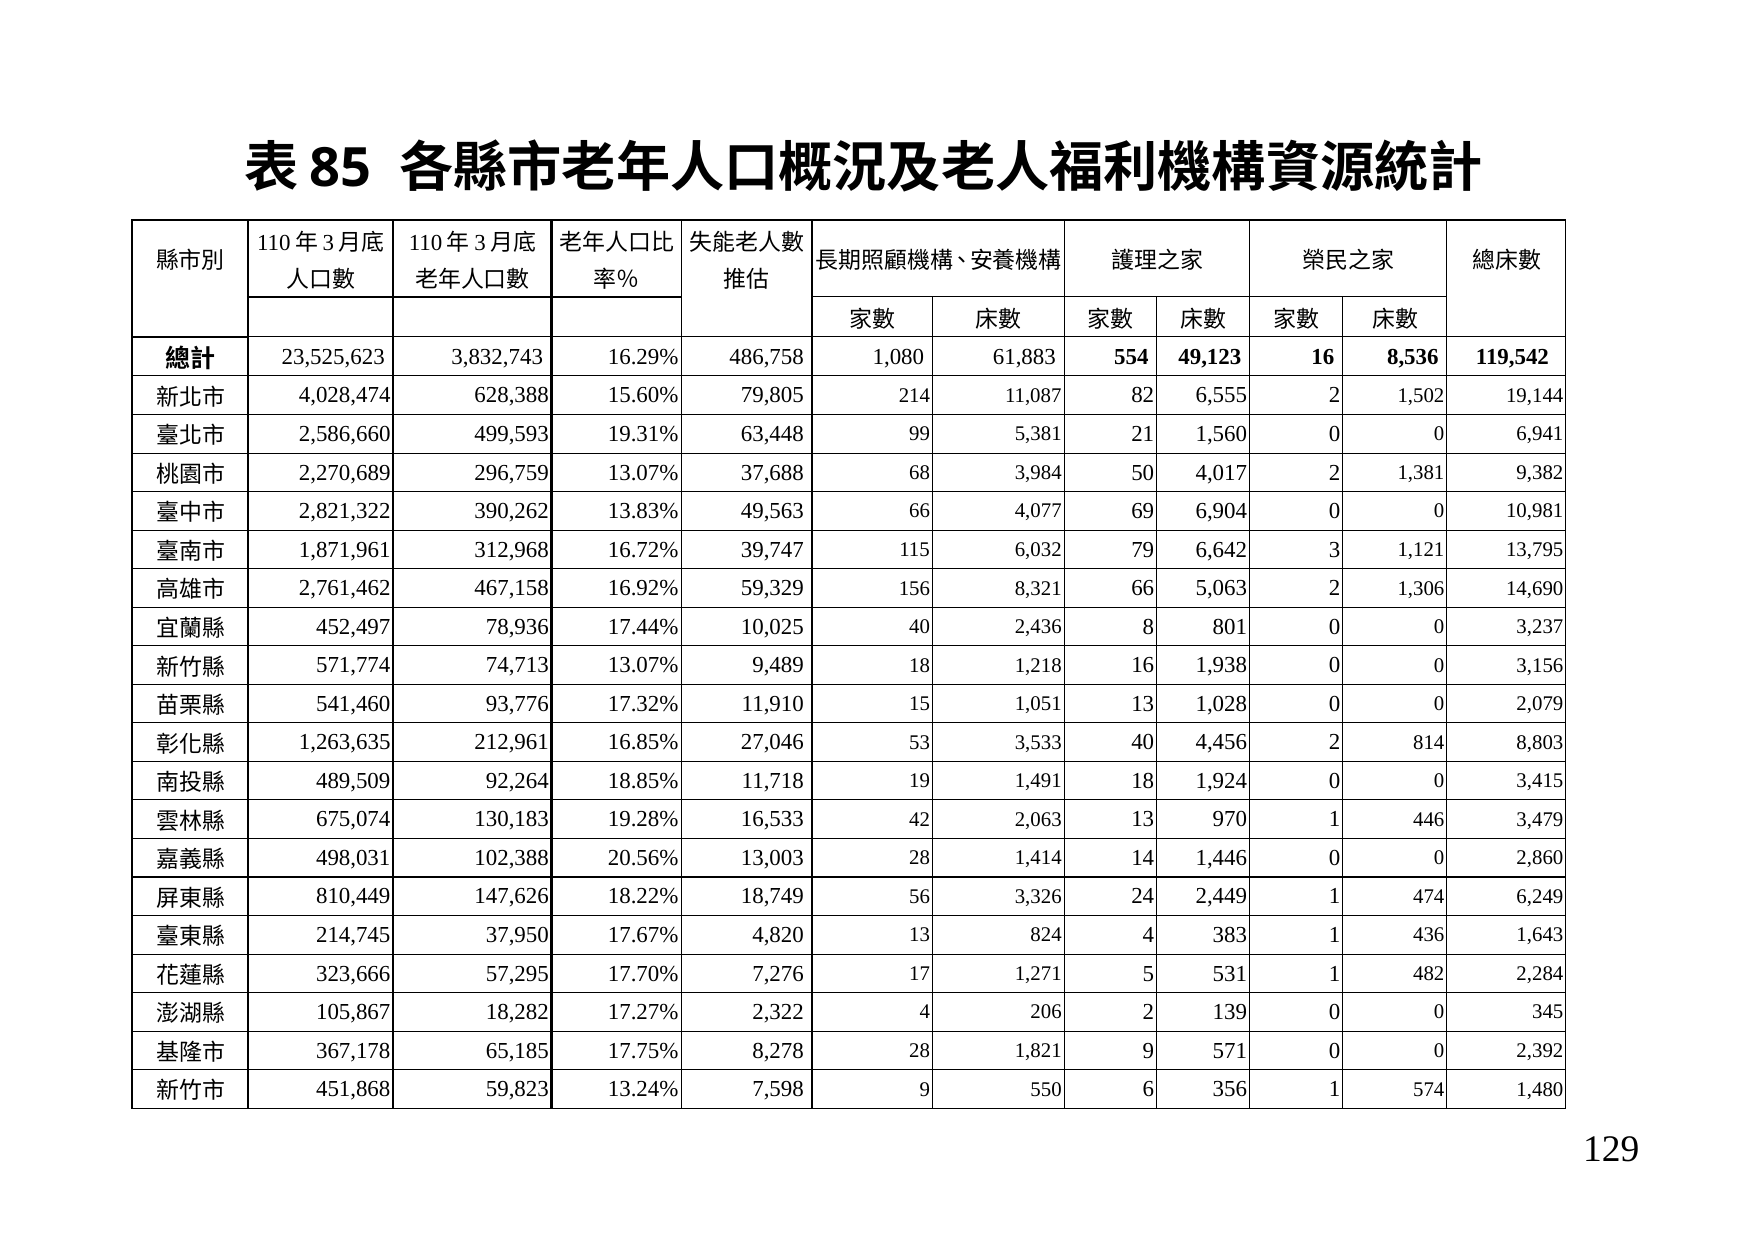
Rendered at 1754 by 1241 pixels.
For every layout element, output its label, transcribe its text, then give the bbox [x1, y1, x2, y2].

table_cell 3,832,743 [394, 337, 550, 375]
table_cell 床數 [1343, 297, 1446, 336]
table_cell 675,074 [249, 800, 392, 838]
table_cell 3,479 [1447, 800, 1565, 838]
table_cell 5,381 [933, 415, 1064, 452]
table_cell 0 [1343, 608, 1446, 645]
table_cell 474 [1343, 878, 1446, 915]
table_cell 628,388 [394, 376, 550, 414]
table_cell 8 [1065, 608, 1156, 645]
table_cell 323,666 [249, 955, 392, 992]
table_cell 214 [813, 376, 932, 414]
table_cell 6,555 [1157, 376, 1249, 414]
table_cell 1,080 [813, 337, 932, 375]
table_cell 1,028 [1157, 685, 1249, 722]
table_cell 156 [813, 569, 932, 607]
table_cell 宜蘭縣 [133, 608, 247, 645]
table_cell 19.31% [553, 415, 681, 452]
table_cell 40 [1065, 723, 1156, 761]
table_cell 6,642 [1157, 531, 1249, 568]
table_cell 28 [813, 839, 932, 876]
table_cell 3,415 [1447, 762, 1565, 799]
table_cell 床數 [1157, 297, 1249, 336]
table_cell 20.56% [553, 839, 681, 876]
table_cell 37,950 [394, 916, 550, 953]
table_cell 3 [1250, 531, 1342, 568]
table_cell 801 [1157, 608, 1249, 645]
table_cell 814 [1343, 723, 1446, 761]
table_cell 5 [1065, 955, 1156, 992]
table_cell 1,502 [1343, 376, 1446, 414]
table_cell 11,910 [682, 685, 811, 722]
table_cell 498,031 [249, 839, 392, 876]
table_cell 17.70% [553, 955, 681, 992]
table_cell 1,414 [933, 839, 1064, 876]
table_cell 74,713 [394, 646, 550, 684]
table_cell 79,805 [682, 376, 811, 414]
table_cell 2,761,462 [249, 569, 392, 607]
table_header 縣市別 [133, 221, 247, 296]
table_cell 0 [1343, 415, 1446, 452]
table_header 護理之家 [1065, 221, 1249, 296]
table_cell 9,489 [682, 646, 811, 684]
table_cell 367,178 [249, 1032, 392, 1069]
table_cell 8,321 [933, 569, 1064, 607]
table_cell 新竹縣 [133, 646, 247, 684]
table_cell 451,868 [249, 1070, 392, 1108]
table_cell 1,271 [933, 955, 1064, 992]
table_cell 6,249 [1447, 878, 1565, 915]
table_cell 489,509 [249, 762, 392, 799]
table_cell 0 [1250, 839, 1342, 876]
table_cell 2 [1250, 376, 1342, 414]
table_cell 0 [1250, 415, 1342, 452]
table_cell 13,003 [682, 839, 811, 876]
table_cell 1,938 [1157, 646, 1249, 684]
table_cell 16 [1250, 337, 1342, 375]
table_cell 11,718 [682, 762, 811, 799]
table_header 110年3月底人口數 [249, 221, 392, 296]
table_cell 18.85% [553, 762, 681, 799]
subtitle 表85 各縣市老年人口概況及老人福利機構資源統計 [59, 107, 1639, 219]
table_cell 臺東縣 [133, 916, 247, 953]
table_cell 2,063 [933, 800, 1064, 838]
table_cell 18 [813, 646, 932, 684]
table_cell 4,456 [1157, 723, 1249, 761]
table_cell 11,087 [933, 376, 1064, 414]
table_cell 970 [1157, 800, 1249, 838]
table_cell 床數 [933, 297, 1064, 336]
table_cell 3,237 [1447, 608, 1565, 645]
table_cell 臺南市 [133, 531, 247, 568]
table_cell 2,436 [933, 608, 1064, 645]
table_cell 15 [813, 685, 932, 722]
table_cell 5,063 [1157, 569, 1249, 607]
table_cell 66 [813, 492, 932, 529]
table_cell 18,749 [682, 878, 811, 915]
table_header 110年3月底 老年人口數 [394, 221, 550, 296]
table_cell 13 [1065, 685, 1156, 722]
table_cell 高雄市 [133, 569, 247, 607]
table_cell 1,643 [1447, 916, 1565, 953]
table_cell 1,924 [1157, 762, 1249, 799]
table_cell 345 [1447, 993, 1565, 1031]
table_cell 56 [813, 878, 932, 915]
table_cell 17.75% [553, 1032, 681, 1069]
table_cell 彰化縣 [133, 723, 247, 761]
table_cell 8,536 [1343, 337, 1446, 375]
table_cell 0 [1250, 608, 1342, 645]
table_cell 8,278 [682, 1032, 811, 1069]
table_cell 1,446 [1157, 839, 1249, 876]
table_cell 42 [813, 800, 932, 838]
table_cell 49,123 [1157, 337, 1249, 375]
table_cell 115 [813, 531, 932, 568]
table_cell 2,449 [1157, 878, 1249, 915]
table_cell 1,306 [1343, 569, 1446, 607]
table_cell 2,586,660 [249, 415, 392, 452]
table_cell [682, 296, 811, 336]
table_cell 19.28% [553, 800, 681, 838]
table_cell 482 [1343, 955, 1446, 992]
table_cell 15.60% [553, 376, 681, 414]
table_cell 383 [1157, 916, 1249, 953]
table_cell 0 [1250, 993, 1342, 1031]
table_cell 8,803 [1447, 723, 1565, 761]
table_cell 486,758 [682, 337, 811, 375]
table_cell 13.24% [553, 1070, 681, 1108]
table_cell 9 [813, 1070, 932, 1108]
table_cell 78,936 [394, 608, 550, 645]
table_cell 澎湖縣 [133, 993, 247, 1031]
table_cell 0 [1250, 646, 1342, 684]
table_cell 57,295 [394, 955, 550, 992]
table_cell 2,284 [1447, 955, 1565, 992]
table_cell 0 [1250, 762, 1342, 799]
table_cell 574 [1343, 1070, 1446, 1108]
table_cell 59,329 [682, 569, 811, 607]
table_cell 9 [1065, 1032, 1156, 1069]
table_cell 139 [1157, 993, 1249, 1031]
table_cell 17.27% [553, 993, 681, 1031]
table_cell 14,690 [1447, 569, 1565, 607]
table_cell 17.67% [553, 916, 681, 953]
table_cell 0 [1343, 993, 1446, 1031]
table_cell 13,795 [1447, 531, 1565, 568]
table_cell 16.72% [553, 531, 681, 568]
table_cell 1,263,635 [249, 723, 392, 761]
table_cell 206 [933, 993, 1064, 1031]
table_cell 356 [1157, 1070, 1249, 1108]
table_cell 0 [1343, 762, 1446, 799]
table_cell 0 [1250, 492, 1342, 529]
table_cell 2 [1065, 993, 1156, 1031]
table_cell 59,823 [394, 1070, 550, 1108]
table_cell 1,051 [933, 685, 1064, 722]
table_cell 14 [1065, 839, 1156, 876]
table_cell 2 [1250, 569, 1342, 607]
table_cell 4 [813, 993, 932, 1031]
table_cell 550 [933, 1070, 1064, 1108]
table_cell 65,185 [394, 1032, 550, 1069]
table_cell 桃園市 [133, 454, 247, 491]
table_cell 17.44% [553, 608, 681, 645]
table_cell 28 [813, 1032, 932, 1069]
table_cell 21 [1065, 415, 1156, 452]
table_cell 1,560 [1157, 415, 1249, 452]
table_cell 102,388 [394, 839, 550, 876]
table_cell 10,981 [1447, 492, 1565, 529]
table_cell [1447, 296, 1565, 336]
table_cell 0 [1343, 646, 1446, 684]
table_cell 6,032 [933, 531, 1064, 568]
table_cell 436 [1343, 916, 1446, 953]
table_cell 1,871,961 [249, 531, 392, 568]
table_cell 9,382 [1447, 454, 1565, 491]
table_cell 0 [1250, 1032, 1342, 1069]
table_cell 家數 [1250, 297, 1342, 336]
table_cell 214,745 [249, 916, 392, 953]
table_cell 16 [1065, 646, 1156, 684]
table_cell 40 [813, 608, 932, 645]
table_cell 37,688 [682, 454, 811, 491]
table_cell 2,079 [1447, 685, 1565, 722]
table_cell 50 [1065, 454, 1156, 491]
table_cell 2 [1250, 454, 1342, 491]
table_cell 花蓮縣 [133, 955, 247, 992]
table_cell 0 [1343, 839, 1446, 876]
table_cell 19,144 [1447, 376, 1565, 414]
table_cell 家數 [813, 297, 932, 336]
table_cell 2,392 [1447, 1032, 1565, 1069]
table_cell 1,381 [1343, 454, 1446, 491]
table_cell 571 [1157, 1032, 1249, 1069]
table_cell [249, 298, 392, 336]
table_cell 1 [1250, 916, 1342, 953]
table_cell 467,158 [394, 569, 550, 607]
table_cell 臺中市 [133, 492, 247, 529]
table_cell [394, 298, 550, 336]
table_cell 66 [1065, 569, 1156, 607]
table_cell 68 [813, 454, 932, 491]
table_cell 571,774 [249, 646, 392, 684]
table_cell 2 [1250, 723, 1342, 761]
table_cell 13.07% [553, 646, 681, 684]
table_cell 19 [813, 762, 932, 799]
table_cell 3,984 [933, 454, 1064, 491]
table_header 總床數 [1447, 221, 1565, 296]
table_cell 4,820 [682, 916, 811, 953]
table_header 榮民之家 [1250, 221, 1446, 296]
table_cell 541,460 [249, 685, 392, 722]
table_cell 家數 [1065, 297, 1156, 336]
table_cell [553, 298, 681, 336]
table_cell 1 [1250, 800, 1342, 838]
table_cell 4,077 [933, 492, 1064, 529]
table_cell 屏東縣 [133, 878, 247, 915]
table_cell 4 [1065, 916, 1156, 953]
table_cell 0 [1250, 685, 1342, 722]
table_cell 810,449 [249, 878, 392, 915]
table_cell 49,563 [682, 492, 811, 529]
table_cell 23,525,623 [249, 337, 392, 375]
table_cell 99 [813, 415, 932, 452]
table_cell 824 [933, 916, 1064, 953]
table_cell 92,264 [394, 762, 550, 799]
table_cell 17.32% [553, 685, 681, 722]
table_cell [133, 296, 247, 336]
table_cell 1 [1250, 878, 1342, 915]
table_cell 18,282 [394, 993, 550, 1031]
table_cell 1,491 [933, 762, 1064, 799]
table_cell 16,533 [682, 800, 811, 838]
table_cell 雲林縣 [133, 800, 247, 838]
table_cell 7,276 [682, 955, 811, 992]
table_cell 63,448 [682, 415, 811, 452]
table_cell 10,025 [682, 608, 811, 645]
table_cell 499,593 [394, 415, 550, 452]
table_cell 61,883 [933, 337, 1064, 375]
table_cell 312,968 [394, 531, 550, 568]
table_cell 1 [1250, 1070, 1342, 1108]
table_cell 13.83% [553, 492, 681, 529]
table_cell 39,747 [682, 531, 811, 568]
table_cell 105,867 [249, 993, 392, 1031]
table_cell 18.22% [553, 878, 681, 915]
table_cell 27,046 [682, 723, 811, 761]
table_cell 3,533 [933, 723, 1064, 761]
table_cell 82 [1065, 376, 1156, 414]
table_cell 13 [1065, 800, 1156, 838]
table_cell 452,497 [249, 608, 392, 645]
table_header 長期照顧機構、安養機構 [813, 221, 1064, 296]
table_cell 16.92% [553, 569, 681, 607]
table_cell 1,480 [1447, 1070, 1565, 1108]
table_cell 0 [1343, 492, 1446, 529]
table_cell 基隆市 [133, 1032, 247, 1069]
table_cell 2,860 [1447, 839, 1565, 876]
table_cell 7,598 [682, 1070, 811, 1108]
table_cell 212,961 [394, 723, 550, 761]
table_cell 4,028,474 [249, 376, 392, 414]
table_cell 16.85% [553, 723, 681, 761]
table_cell 總計 [133, 338, 247, 375]
table_cell 0 [1343, 1032, 1446, 1069]
table_cell 2,270,689 [249, 454, 392, 491]
table_cell 296,759 [394, 454, 550, 491]
table_cell 69 [1065, 492, 1156, 529]
table_cell 531 [1157, 955, 1249, 992]
table_cell 6,941 [1447, 415, 1565, 452]
table_cell 13.07% [553, 454, 681, 491]
table_cell 554 [1065, 337, 1156, 375]
table_header 老年人口比率％ [553, 221, 681, 296]
table_cell 147,626 [394, 878, 550, 915]
table_cell 南投縣 [133, 762, 247, 799]
table_cell 17 [813, 955, 932, 992]
table_cell 119,542 [1447, 337, 1565, 375]
table_cell 53 [813, 723, 932, 761]
table_cell 130,183 [394, 800, 550, 838]
table_cell 1,218 [933, 646, 1064, 684]
table_cell 446 [1343, 800, 1446, 838]
table_cell 臺北市 [133, 415, 247, 452]
table_cell 16.29% [553, 337, 681, 375]
table_cell 18 [1065, 762, 1156, 799]
table_cell 嘉義縣 [133, 839, 247, 876]
table_cell 2,322 [682, 993, 811, 1031]
table_cell 1,121 [1343, 531, 1446, 568]
table_cell 2,821,322 [249, 492, 392, 529]
table_cell 24 [1065, 878, 1156, 915]
table_cell 苗栗縣 [133, 685, 247, 722]
table_cell 1 [1250, 955, 1342, 992]
table_cell 6,904 [1157, 492, 1249, 529]
table_cell 93,776 [394, 685, 550, 722]
table_cell 79 [1065, 531, 1156, 568]
table_cell 3,156 [1447, 646, 1565, 684]
table_cell 4,017 [1157, 454, 1249, 491]
table_cell 0 [1343, 685, 1446, 722]
table_cell 新北市 [133, 376, 247, 414]
table_cell 3,326 [933, 878, 1064, 915]
table_cell 新竹市 [133, 1070, 247, 1108]
table_cell 390,262 [394, 492, 550, 529]
table_cell 6 [1065, 1070, 1156, 1108]
table_cell 13 [813, 916, 932, 953]
table_header 失能老人數推估 [682, 221, 811, 296]
table_cell 1,821 [933, 1032, 1064, 1069]
